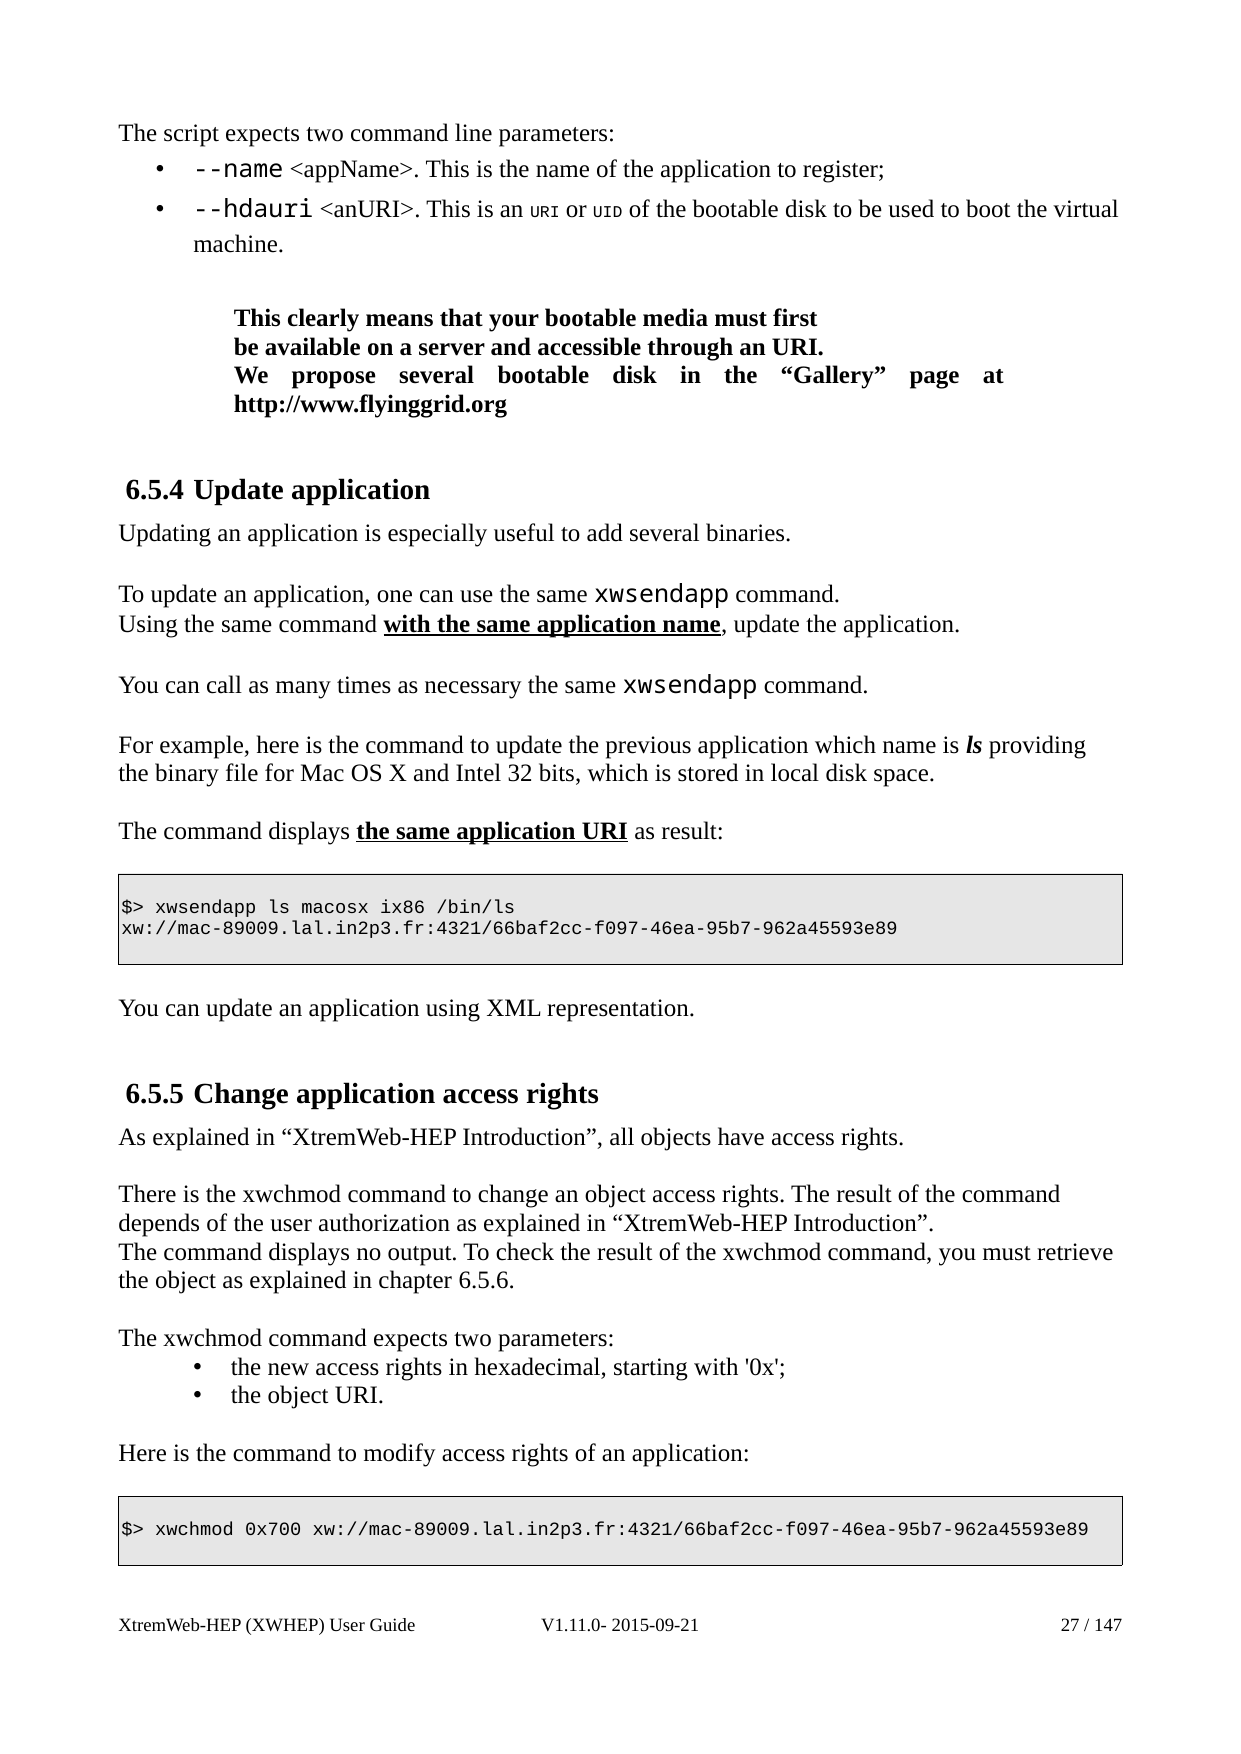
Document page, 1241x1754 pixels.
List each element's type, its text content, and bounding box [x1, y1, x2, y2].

text The command displays no output. To check the result of the xwchmod command, you must retrieve the object as explained in chapter 6.5.6. [118, 1237, 1122, 1294]
text We propose several bootable disk in the “Gallery” page at http://www.flyinggrid.org [233, 361, 1004, 418]
list the object URI. [193, 1381, 1122, 1409]
text There is the xwchmod command to change an object access rights. The result of the command depends of the user authorization as explained in “XtremWeb-HEP Introduction”. [118, 1179, 1122, 1237]
list the new access rights in hexadecimal, starting with '0x'; [193, 1352, 1122, 1381]
text The script expects two command line parameters: [118, 118, 1122, 147]
text For example, here is the command to update the previous application which name is ls providing the binary file for Mac OS X and Intel 32 bits, which is stored in local disk space. [118, 730, 1122, 787]
text You can update an application using XML representation. [118, 993, 1122, 1022]
text The command displays the same application URI as result: [118, 816, 1122, 845]
text As explained in “XtremWeb-HEP Introduction”, all objects have access rights. [118, 1122, 1122, 1151]
text xw://mac-89009.lal.in2p3.fr:4321/66baf2cc-f097-46ea-95b7-962a45593e89 [119, 916, 1122, 937]
text $> xwsendapp ls macosx ix86 /bin/ls [119, 895, 1122, 916]
text $> xwchmod 0x700 xw://mac-89009.lal.in2p3.fr:4321/66baf2cc-f097-46ea-95b7-962a45593e89 [119, 1517, 1122, 1538]
text The xwchmod command expects two parameters: [118, 1323, 1122, 1352]
text Updating an application is especially useful to add several binaries. [118, 518, 1122, 547]
subtitle Update application [118, 472, 1122, 505]
list --name <appName>. This is the name of the application to register; [156, 151, 1122, 185]
text This clearly means that your bootable media must first [233, 303, 1004, 332]
text To update an application, one can use the same xwsendapp command. [118, 575, 1122, 609]
subtitle Change application access rights [118, 1076, 1122, 1109]
text be available on a server and accessible through an URI. [233, 332, 1004, 361]
text Using the same command with the same application name, update the application. [118, 609, 1122, 638]
text Here is the command to modify access rights of an application: [118, 1438, 1122, 1467]
list --hdauri <anURI>. This is an uri or uid of the bootable disk to be used to boot the virtual machine. [156, 190, 1122, 258]
text You can call as many times as necessary the same xwsendapp command. [118, 667, 1122, 701]
